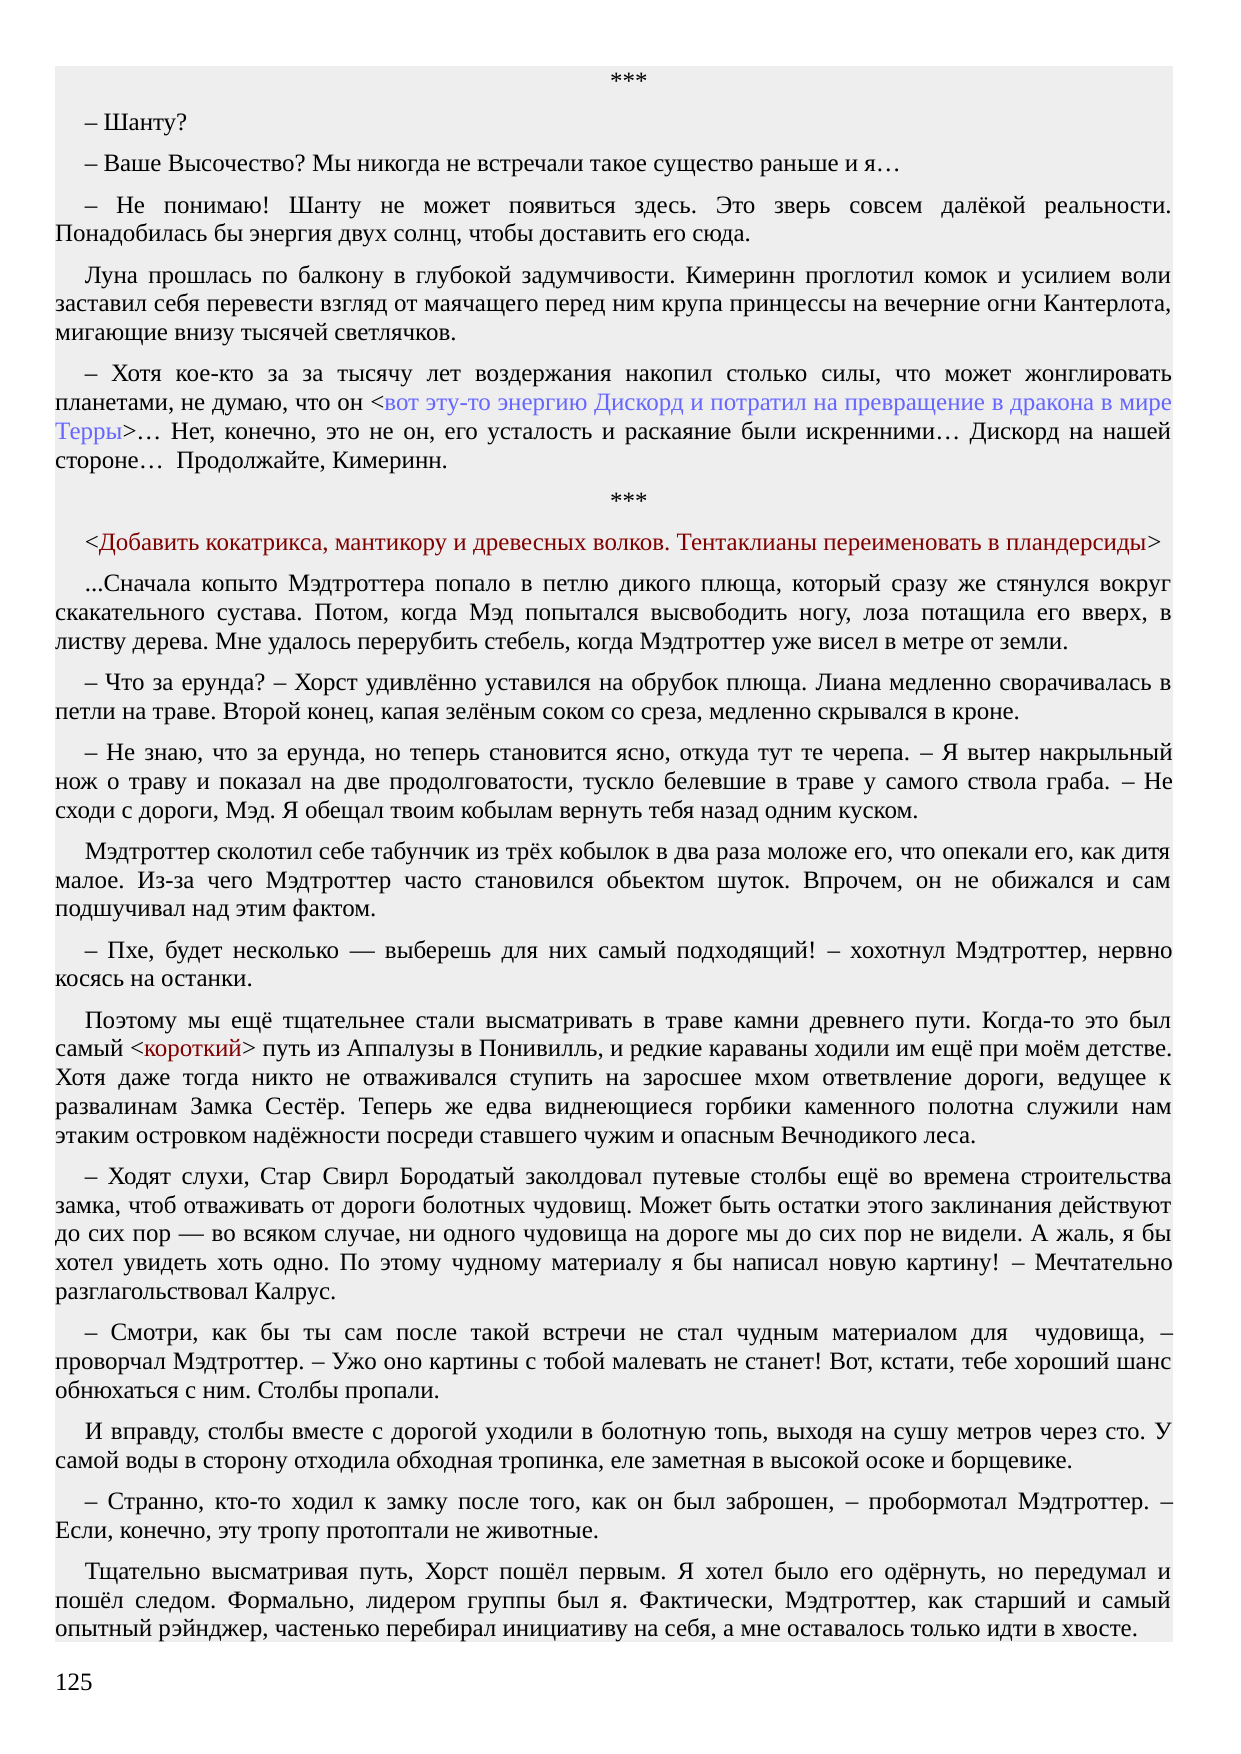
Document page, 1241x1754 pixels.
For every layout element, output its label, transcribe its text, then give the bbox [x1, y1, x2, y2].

text – Смотри, как бы ты сам после такой встречи не стал чудным материалом для чудовища, – проворчал Мэдтроттер. – Ужо оно картины с тобой малевать не станет! Вот, кстати, тебе хороший шанс обнюхаться с ним. Столбы пропали. [55, 1317, 1173, 1403]
text *** [55, 66, 1173, 95]
text – Что за ерунда? – Хорст удивлённо уставился на обрубок плюща. Лиана медленно сворачивалась в петли на траве. Второй конец, капая зелёным соком со среза, медленно скрывался в кроне. [55, 667, 1173, 725]
text – Хотя кое-кто за за тысячу лет воздержания накопил столько силы, что может жонглировать планетами, не думаю, что он <вот эту-то энергию Дискорд и потратил на превращение в дракона в мире Терры>… Нет, конечно, это не он, его усталость и раскаяние были искренними… Дискорд на нашей стороне… Продолжайте, Кимеринн. [55, 358, 1173, 473]
text Мэдтроттер сколотил себе табунчик из трёх кобылок в два раза моложе его, что опекали его, как дитя малое. Из-за чего Мэдтроттер часто становился обьектом шуток. Впрочем, он не обижался и сам подшучивал над этим фактом. [55, 836, 1173, 922]
text – Не знаю, что за ерунда, но теперь становится ясно, откуда тут те черепа. – Я вытер накрыльный нож о траву и показал на две продолговатости, тускло белевшие в траве у самого ствола граба. – Не сходи с дороги, Мэд. Я обещал твоим кобылам вернуть тебя назад одним куском. [55, 737, 1173, 823]
text *** [55, 486, 1173, 515]
text Тщательно высматривая путь, Хорст пошёл первым. Я хотел было его одёрнуть, но передумал и пошёл следом. Формально, лидером группы был я. Фактически, Мэдтроттер, как старший и самый опытный рэйнджер, частенько перебирал инициативу на себя, а мне оставалось только идти в хвосте. [55, 1556, 1173, 1642]
text – Пхе, будет несколько — выберешь для них самый подходящий! – хохотнул Мэдтроттер, нервно косясь на останки. [55, 935, 1173, 992]
text <Добавить кокатрикса, мантикору и древесных волков. Тентаклианы переименовать в пландерсиды> [55, 527, 1173, 556]
text – Ходят слухи, Стар Cвирл Бородатый заколдовал путевые столбы ещё во времена строительства замка, чтоб отваживать от дороги болотных чудовищ. Может быть остатки этого заклинания действуют до сих пор — во всяком случае, ни одного чудовища на дороге мы до сих пор не видели. А жаль, я бы хотел увидеть хоть одно. По этому чудному материалу я бы написал новую картину! – Мечтательно разглагольствовал Калрус. [55, 1161, 1173, 1305]
text – Шанту? [55, 107, 1173, 136]
text И вправду, столбы вместе с дорогой уходили в болотную топь, выходя на сушу метров через сто. У самой воды в сторону отходила обходная тропинка, еле заметная в высокой осоке и борщевике. [55, 1416, 1173, 1473]
text ...Сначала копыто Мэдтроттера попало в петлю дикого плюща, который сразу же стянулся вокруг скакательного сустава. Потом, когда Мэд попытался высвободить ногу, лоза потащила его вверх, в листву дерева. Мне удалось перерубить стебель, когда Мэдтроттер уже висел в метре от земли. [55, 568, 1173, 655]
text – Странно, кто-то ходил к замку после того, как он был заброшен, – пробормотал Мэдтроттер. – Если, конечно, эту тропу протоптали не животные. [55, 1486, 1173, 1543]
text Луна прошлась по балкону в глубокой задумчивости. Кимеринн проглотил комок и усилием воли заставил себя перевести взгляд от маячащего перед ним крупа принцессы на вечерние огни Кантерлота, мигающие внизу тысячей светлячков. [55, 260, 1173, 346]
text Поэтому мы ещё тщательнее стали высматривать в траве камни древнего пути. Когда-то это был самый <короткий> путь из Аппалузы в Понивилль, и редкие караваны ходили им ещё при моём детстве. Хотя даже тогда никто не отваживался ступить на заросшее мхом ответвление дороги, ведущее к развалинам Замка Сестёр. Теперь же едва виднеющиеся горбики каменного полотна служили нам этаким островком надёжности посреди ставшего чужим и опасным Вечнодикого леса. [55, 1005, 1173, 1148]
text – Не понимаю! Шанту не может появиться здесь. Это зверь совсем далёкой реальности. Понадобилась бы энергия двух солнц, чтобы доставить его сюда. [55, 190, 1173, 247]
text – Ваше Высочество? Мы никогда не встречали такое существо раньше и я… [55, 148, 1173, 177]
